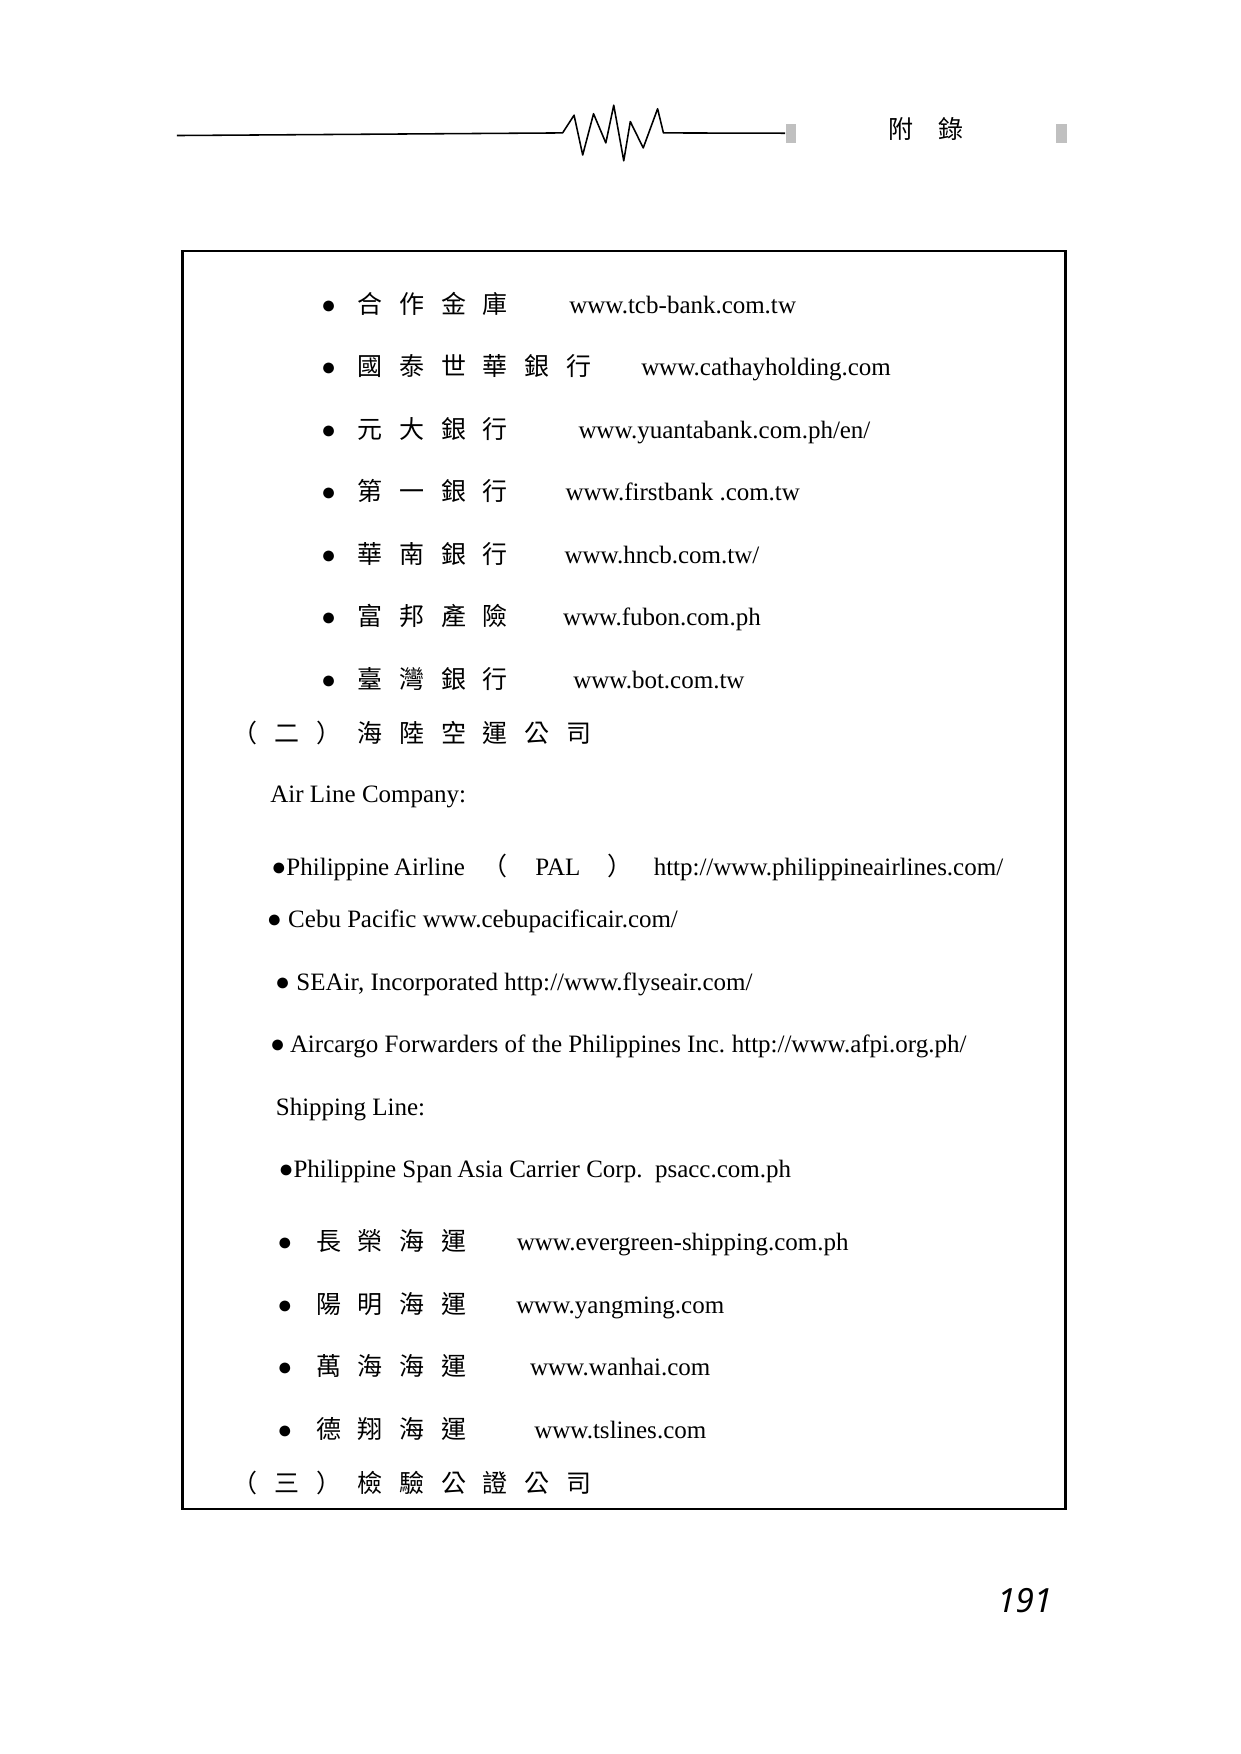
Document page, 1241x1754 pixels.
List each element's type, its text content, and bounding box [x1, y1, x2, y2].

table_cell ●合作金庫 www.tcb-bank.com.tw ●國泰世華銀行 www.cathayholding.com ●元大銀行 www.yuantabank.com.ph/en/ ●第一銀行 www.firstbank .com.tw ●華南銀行 www.hncb.com.tw/ ●富邦產險 www.fubon.com.ph ●臺灣銀行 www.bot.com.tw （二）海陸空運公司 Air Line Company: ●Philippine Airline（PAL）http://www.philippineairlines.com/ ● Cebu Pacific www.cebupacificair.com/ ● SEAir, Incorporated http://www.flyseair.com/ ● Aircargo Forwarders of the Philippines Inc. http://www.afpi.org.ph/ Shipping Line: ●Philippine Span Asia Carrier Corp. psacc.com.ph ●長榮海運 www.evergreen-shipping.com.ph ●陽明海運 www.yangming.com ●萬海海運 www.wanhai.com ●德翔海運 www.tslines.com （三）檢驗公證公司 [184, 252, 1064, 1508]
